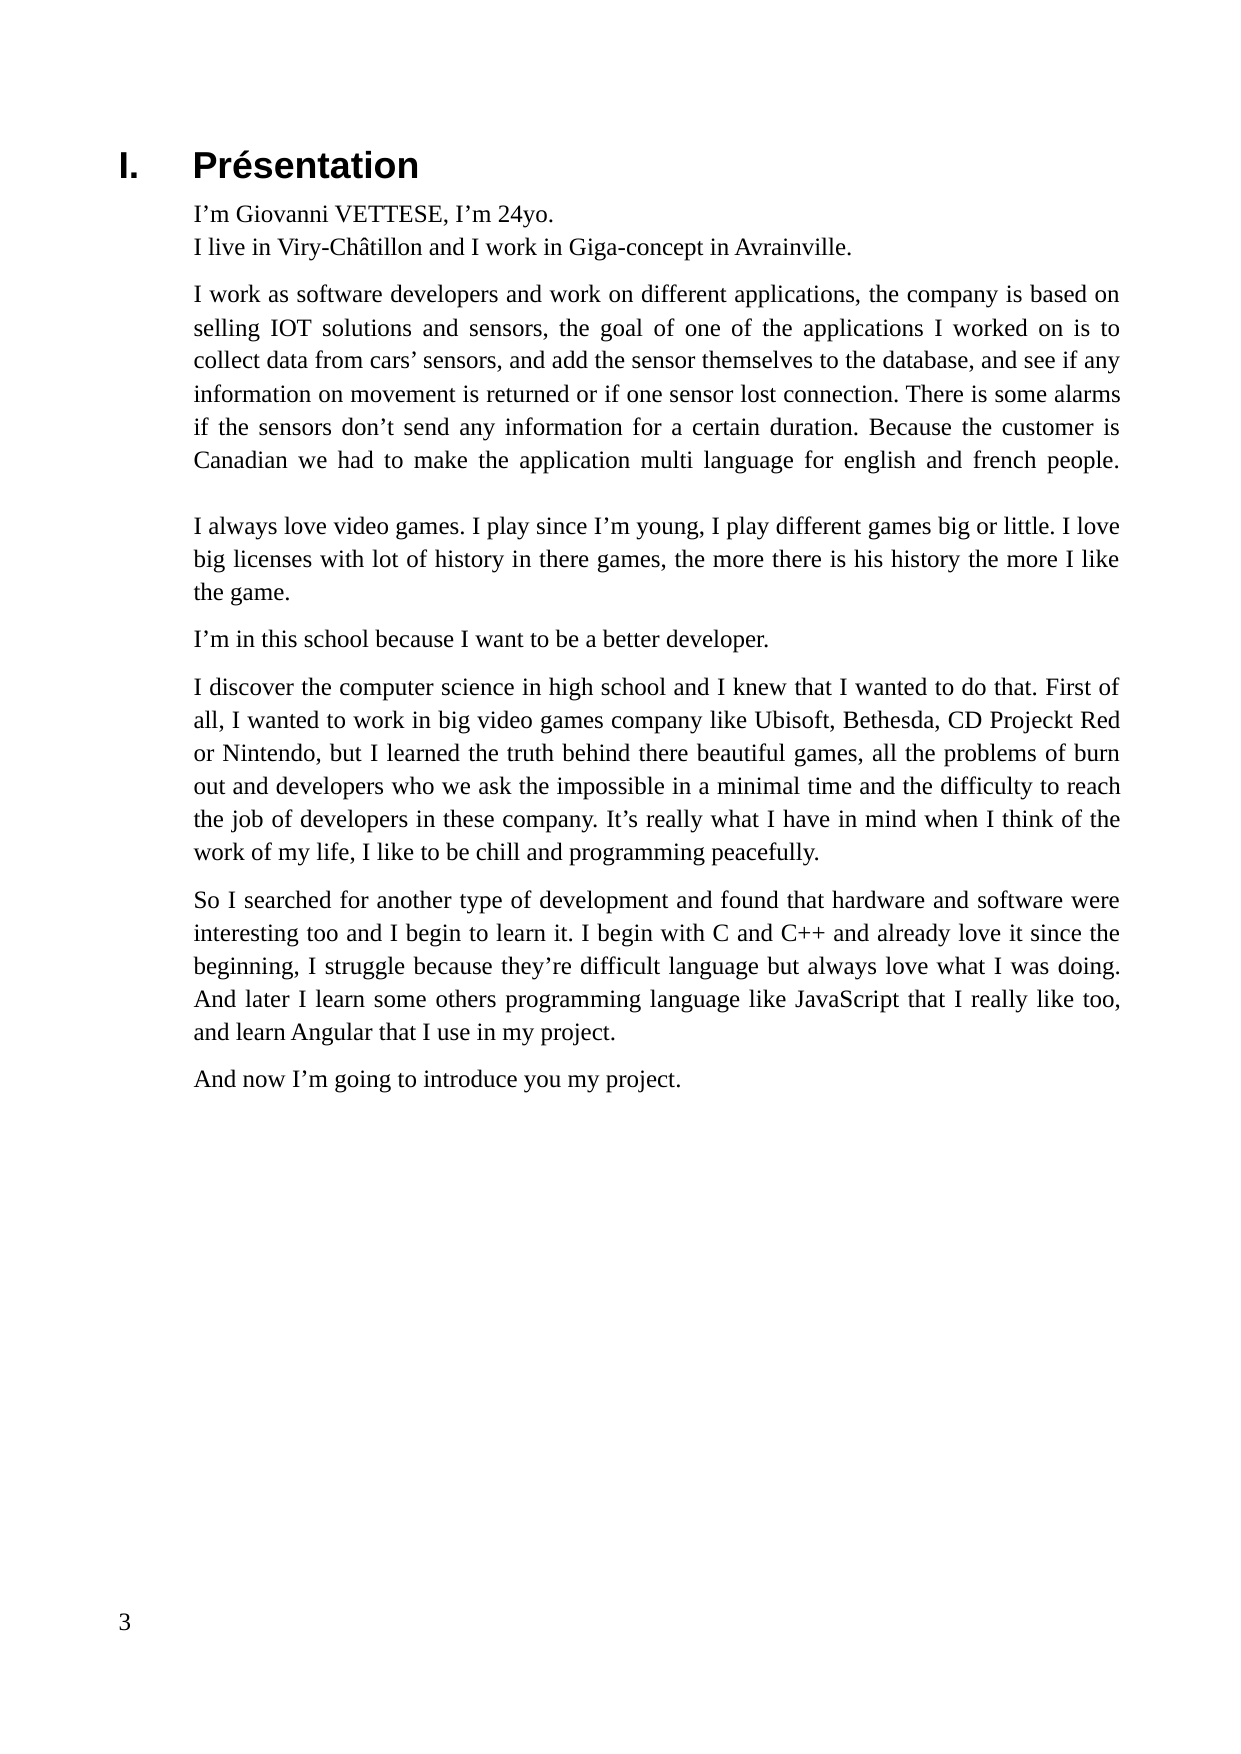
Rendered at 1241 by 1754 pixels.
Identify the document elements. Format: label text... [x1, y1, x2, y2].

list And now I’m going to introduce you my project. [156, 1064, 1122, 1093]
list I’m Giovanni VETTESE, I’m 24yo. [156, 199, 1122, 228]
subtitle Présentation [118, 143, 1122, 186]
list I work as software developers and work on different applications, the company is based on selling IOT solutions and sensors, the goal of one of the applications I worked on is to collect data from cars’ sensors, and add the sensor themselves to the database, and see if any information on movement is returned or if one sensor lost connection. There is some alarms if the sensors don’t send any information for a certain duration. Because the customer is Canadian we had to make the application multi language for english and french people. I always love video games. I play since I’m young, I play different games big or little. I love big licenses with lot of history in there games, the more there is his history the more I like the game. [156, 279, 1122, 606]
list I discover the computer science in high school and I knew that I wanted to do that. First of all, I wanted to work in big video games company like Ubisoft, Bethesda, CD Projeckt Red or Nintendo, but I learned the truth behind there beautiful games, all the problems of burn out and developers who we ask the impossible in a minimal time and the difficulty to reach the job of developers in these company. It’s really what I have in mind when I think of the work of my life, I like to be chill and programming peacefully. [156, 672, 1122, 866]
list I’m in this school because I want to be a better developer. [156, 624, 1122, 653]
list I live in Viry-Châtillon and I work in Giga-concept in Avrainville. [156, 232, 1122, 261]
list So I searched for another type of development and found that hardware and software were interesting too and I begin to learn it. I begin with C and C++ and already love it since the beginning, I struggle because they’re difficult language but always love what I was doing. And later I learn some others programming language like JavaScript that I really like too, and learn Angular that I use in my project. [156, 885, 1122, 1046]
